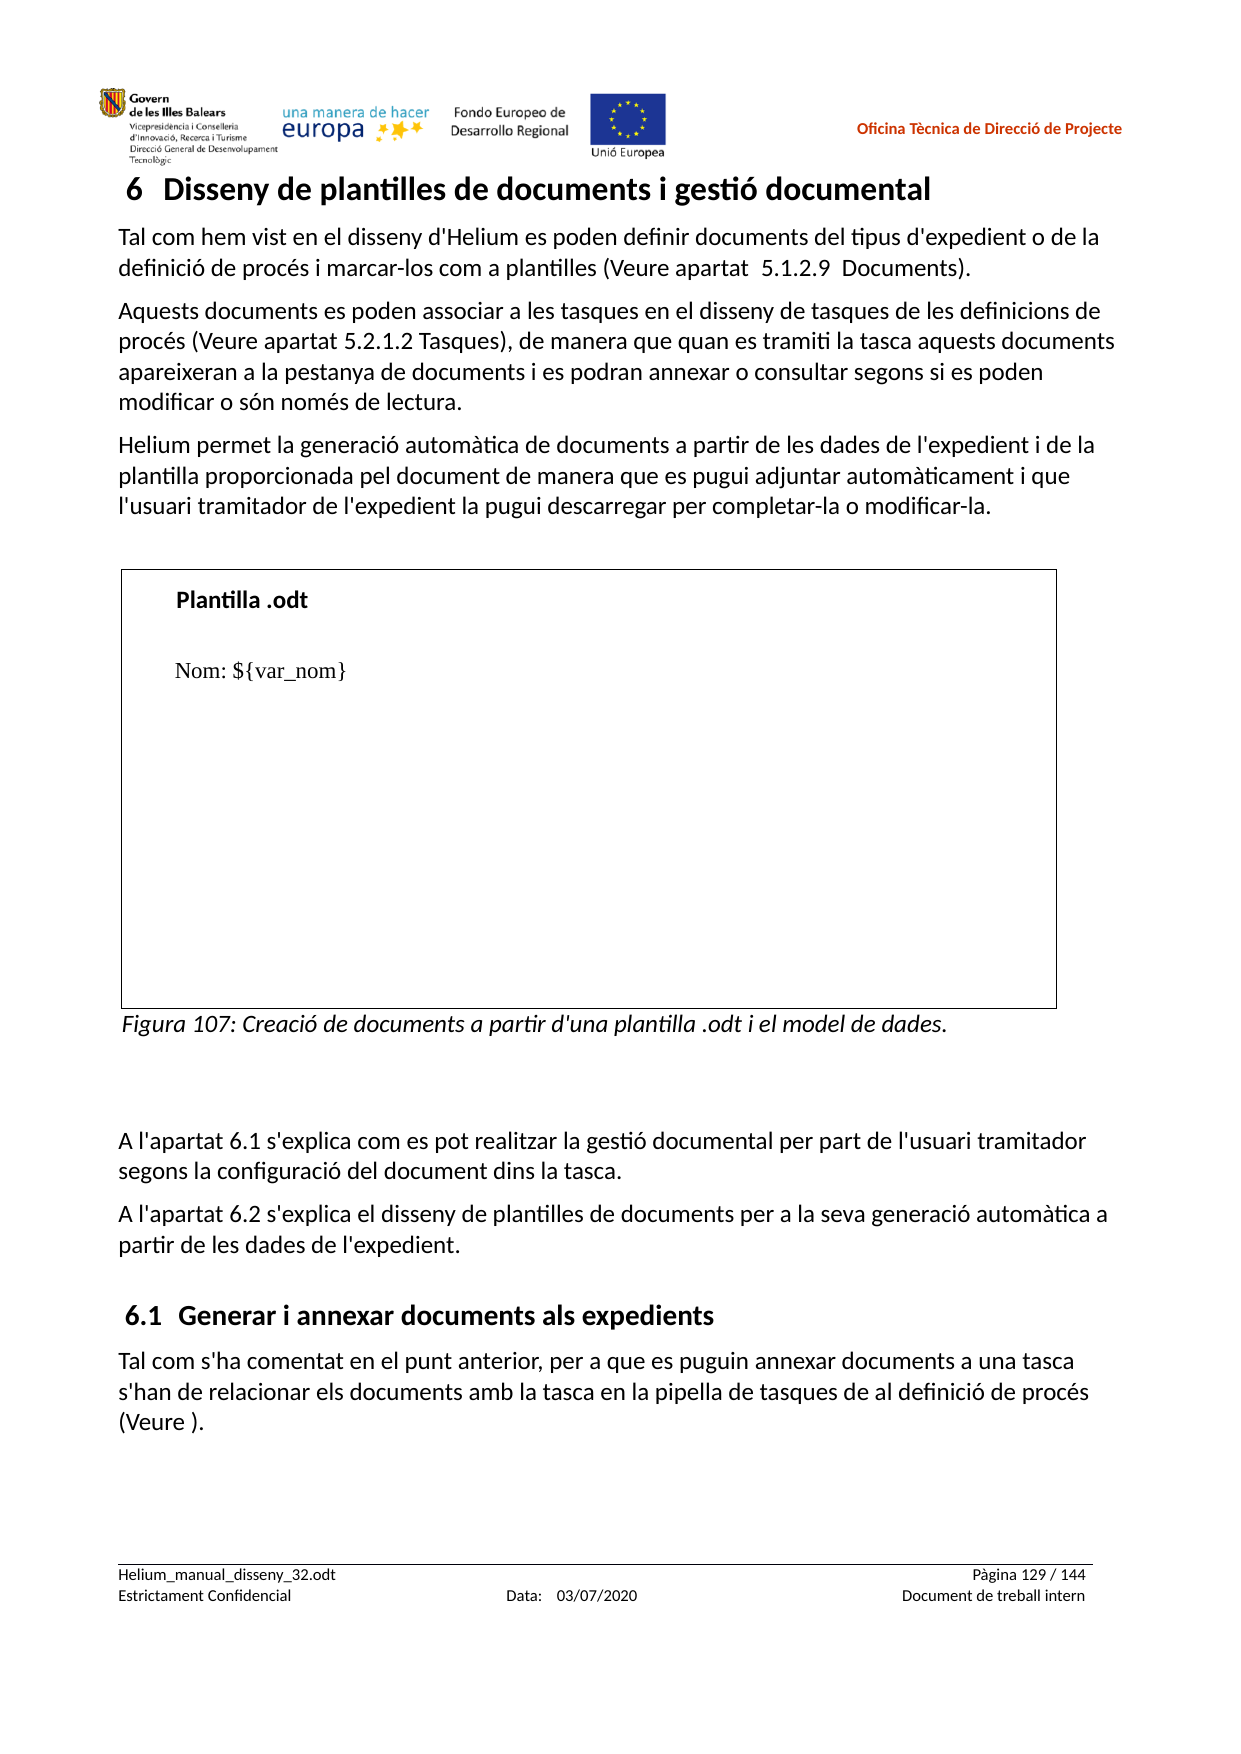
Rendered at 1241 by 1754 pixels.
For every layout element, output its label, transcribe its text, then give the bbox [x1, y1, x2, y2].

picture [99, 87, 668, 166]
subtitle Disseny de plantilles de documents i gestió documental [118, 168, 1122, 209]
text Tal com s'ha comentat en el punt anterior, per a que es puguin annexar documents a una tasca s'han de relacionar els documents amb la tasca en la pipella de tasques de al definició de procés (Veure ). [118, 1345, 1122, 1437]
text Figura 107: Creació de documents a partir d'una plantilla .odt i el model de dades. [122, 582, 1097, 1039]
text Aquests documents es poden associar a les tasques en el disseny de tasques de les definicions de procés (Veure apartat 5.2.1.2 Tasques), de manera que quan es tramiti la tasca aquests documents apareixeran a la pestanya de documents i es podran annexar o consultar segons si es poden modificar o són només de lectura. [118, 295, 1122, 417]
text Tal com hem vist en el disseny d'Helium es poden definir documents del tipus d'expedient o de la definició de procés i marcar-los com a plantilles (Veure apartat 5.1.2.9 Documents). [118, 221, 1122, 282]
text A l'apartat 6.2 s'explica el disseny de plantilles de documents per a la seva generació automàtica a partir de les dades de l'expedient. [118, 1198, 1122, 1259]
subtitle Generar i annexar documents als expedients [118, 1297, 1122, 1333]
text Helium permet la generació automàtica de documents a partir de les dades de l'expedient i de la plantilla proporcionada pel document de manera que es pugui adjuntar automàticament i que l'usuari tramitador de l'expedient la pugui descarregar per completar-la o modificar-la. [118, 429, 1122, 521]
text A l'apartat 6.1 s'explica com es pot realitzar la gestió documental per part de l'usuari tramitador segons la configuració del document dins la tasca. [118, 1125, 1122, 1186]
